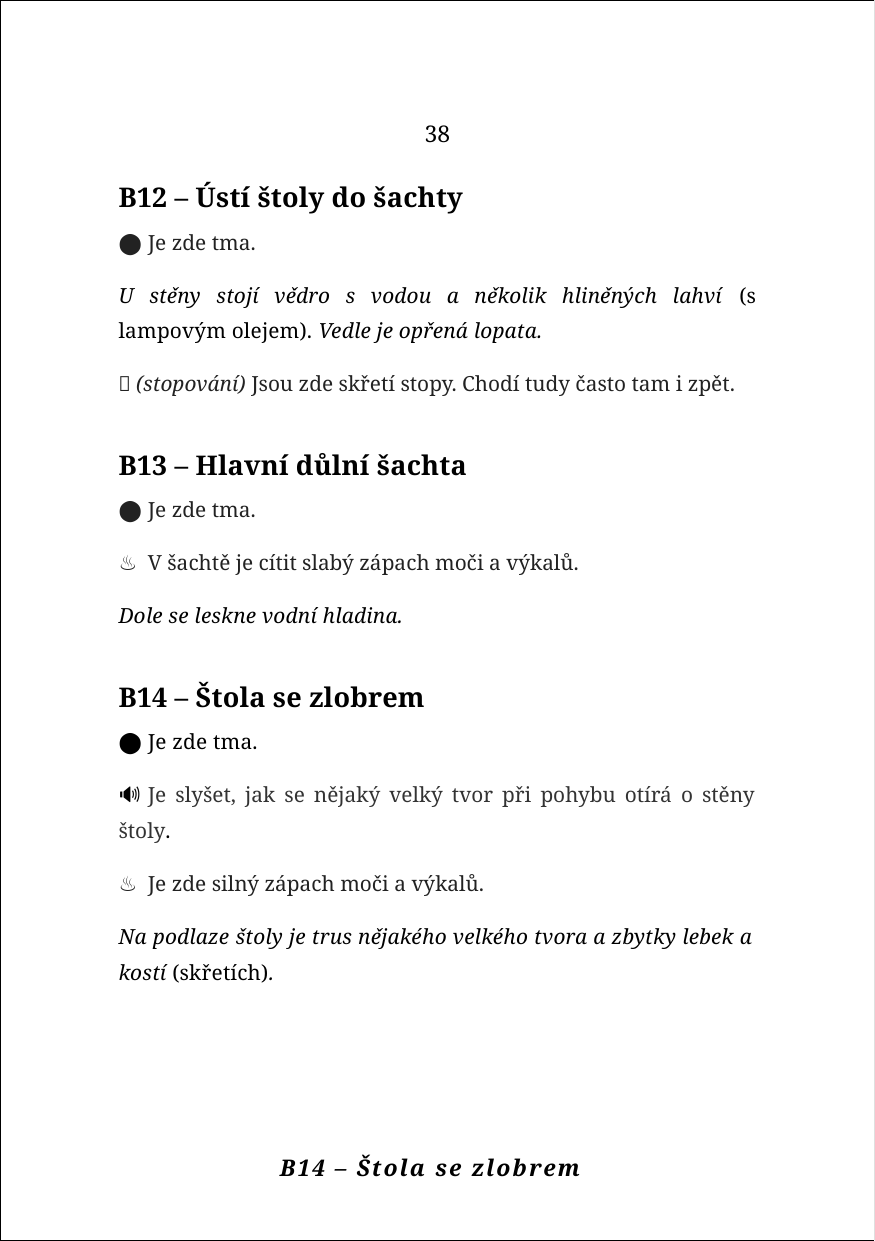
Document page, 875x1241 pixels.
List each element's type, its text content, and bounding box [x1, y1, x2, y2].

text 👣 (stopování) Jsou zde skřetí stopy. Chodí tudy často tam i zpět. [118, 369, 756, 398]
text ⬤ Je zde tma. [118, 495, 756, 523]
text 🔊 Je slyšet, jak se nějaký velký tvor při pohybu otírá o stěny štoly. [118, 780, 756, 844]
text U stěny stojí vědro s vodou a několik hliněných lahví (s lampovým olejem). Vedle je opřená lopata. [118, 281, 756, 345]
text Dole se leskne vodní hladina. [118, 602, 756, 630]
subtitle B12 – Ústí štoly do šachty [118, 179, 756, 216]
text Na podlaze štoly je trus nějakého velkého tvora a zbytky lebek a kostí (skřetích). [118, 922, 756, 986]
text ⬤ Je zde tma. [118, 727, 756, 756]
subtitle B14 – Štola se zlobrem [118, 678, 756, 715]
text ⬤ Je zde tma. [118, 228, 756, 256]
subtitle B13 – Hlavní důlní šachta [118, 446, 756, 483]
text ♨ Je zde silný zápach moči a výkalů. [118, 869, 756, 897]
text ♨ V šachtě je cítit slabý zápach moči a výkalů. [118, 548, 756, 577]
